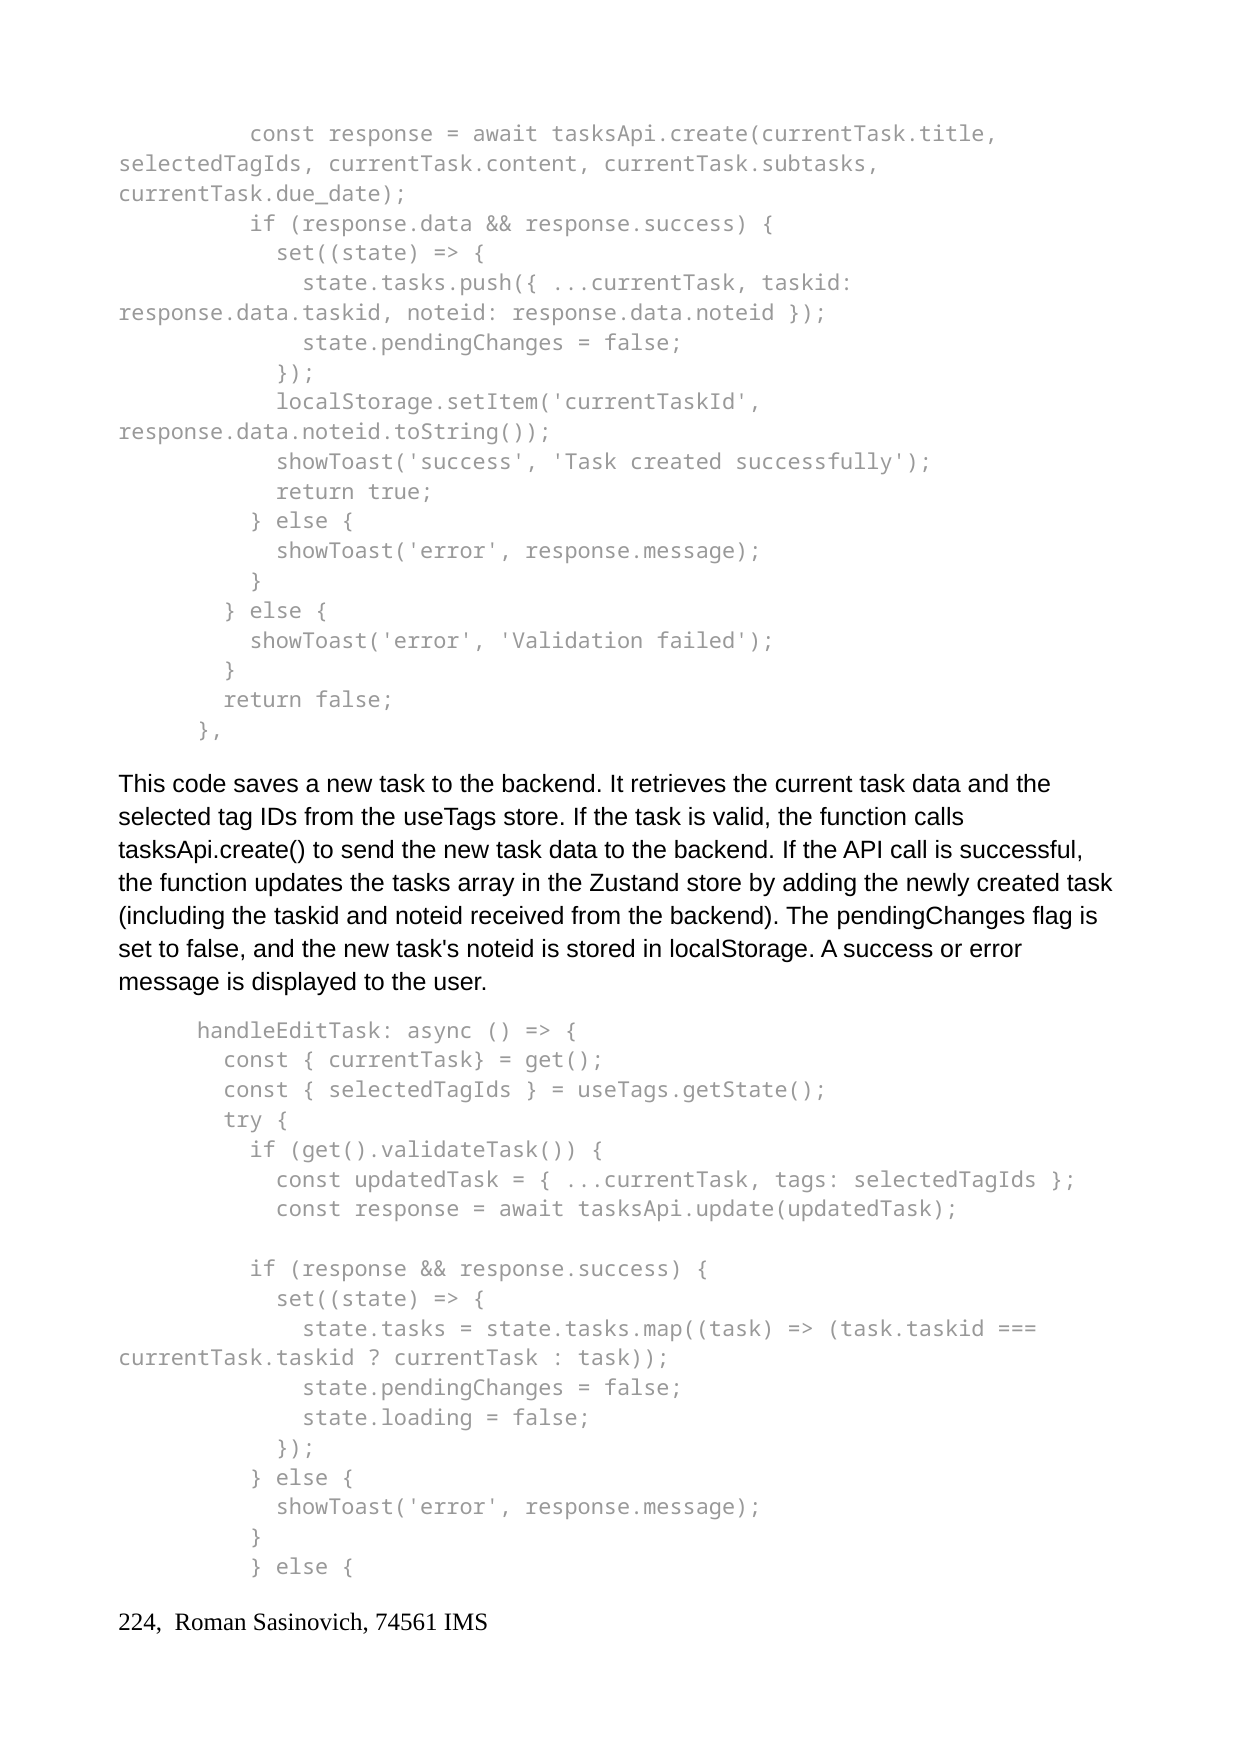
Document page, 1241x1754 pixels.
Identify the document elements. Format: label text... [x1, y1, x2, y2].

text const { selectedTagIds } = useTags.getState(); [118, 1074, 1122, 1104]
text state.pendingChanges = false; [118, 1372, 1122, 1402]
text showToast('success', 'Task created successfully'); [118, 446, 1122, 476]
text state.tasks = state.tasks.map((task) => (task.taskid === currentTask.taskid ? currentTask : task)); [118, 1313, 1122, 1372]
text showToast('error', response.message); [118, 535, 1122, 565]
text state.loading = false; [118, 1402, 1122, 1432]
text set((state) => { [118, 1283, 1122, 1313]
text localStorage.setItem('currentTaskId', response.data.noteid.toString()); [118, 386, 1122, 446]
text }, [118, 714, 1122, 744]
text handleEditTask: async () => { [118, 1015, 1122, 1044]
text try { [118, 1104, 1122, 1134]
text if (get().validateTask()) { [118, 1134, 1122, 1164]
text const { currentTask} = get(); [118, 1044, 1122, 1074]
text } else { [118, 1551, 1122, 1581]
text set((state) => { [118, 237, 1122, 267]
text return true; [118, 476, 1122, 505]
text } [118, 565, 1122, 595]
text } [118, 654, 1122, 684]
text return false; [118, 684, 1122, 714]
text showToast('error', 'Validation failed'); [118, 624, 1122, 654]
text }); [118, 1432, 1122, 1462]
text const updatedTask = { ...currentTask, tags: selectedTagIds }; [118, 1164, 1122, 1193]
text const response = await tasksApi.create(currentTask.title, selectedTagIds, currentTask.content, currentTask.subtasks, currentTask.due_date); [118, 118, 1122, 207]
text showToast('error', response.message); [118, 1491, 1122, 1521]
text if (response.data && response.success) { [118, 207, 1122, 237]
text const response = await tasksApi.update(updatedTask); [118, 1193, 1122, 1223]
text } else { [118, 1462, 1122, 1491]
text This code saves a new task to the backend. It retrieves the current task data and the selected tag IDs from the useTags store. If the task is valid, the function calls tasksApi.create() to send the new task data to the backend. If the API call is successful, the function updates the tasks array in the Zustand store by adding the newly created task (including the taskid and noteid received from the backend). The pendingChanges flag is set to false, and the new task's noteid is stored in localStorage. A success or error message is displayed to the user. [118, 769, 1122, 996]
text } [118, 1521, 1122, 1551]
text }); [118, 356, 1122, 386]
text state.tasks.push({ ...currentTask, taskid: response.data.taskid, noteid: response.data.noteid }); [118, 267, 1122, 327]
text } else { [118, 505, 1122, 535]
text } else { [118, 595, 1122, 624]
text state.pendingChanges = false; [118, 327, 1122, 356]
text if (response && response.success) { [118, 1253, 1122, 1283]
